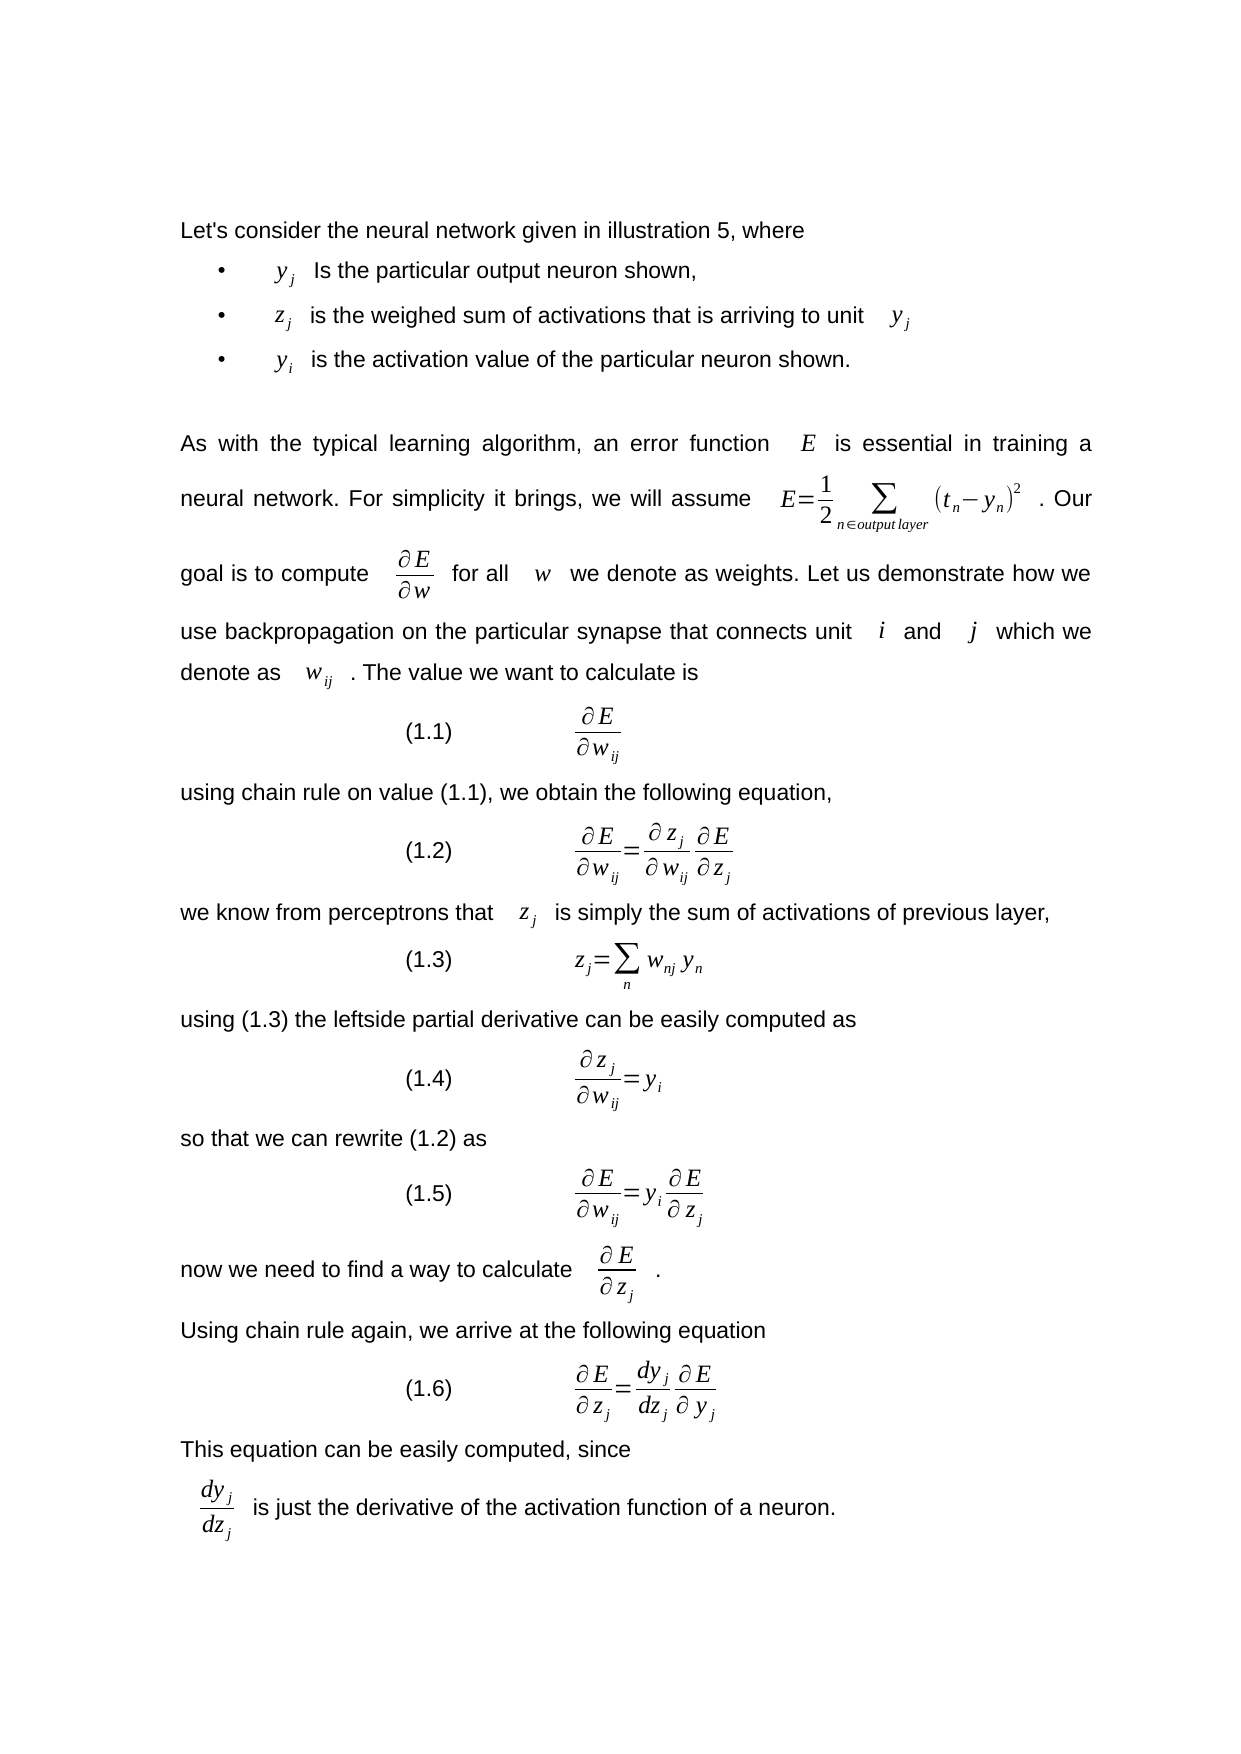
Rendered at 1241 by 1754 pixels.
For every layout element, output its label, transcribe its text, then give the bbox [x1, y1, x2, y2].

text As with the typical learning algorithm, an error function is essential in training a neural network. For simplicity it brings, we will assume . Our goal is to compute for all we denote as weights. Let us demonstrate how we use backpropagation on the particular synapse that connects unit and which we denote as . The value we want to calculate is [180, 429, 1092, 689]
text is just the derivative of the activation function of a neuron. [180, 1475, 1092, 1541]
text Using chain rule again, we arrive at the following equation [180, 1317, 1092, 1343]
text using chain rule on value (1.1), we obtain the following equation, [180, 778, 1092, 805]
text so that we can rewrite (1.2) as [180, 1125, 1092, 1152]
text (1.4) [180, 1046, 1092, 1112]
list is the activation value of the particular neuron shown. [218, 345, 1092, 377]
text using (1.3) the leftside partial derivative can be easily computed as [180, 1006, 1092, 1033]
text (1.1) [180, 702, 1092, 765]
text we know from perceptrons that is simply the sum of activations of previous layer, [180, 898, 1092, 929]
list is the weighed sum of activations that is arriving to unit [218, 301, 1092, 332]
text (1.5) [180, 1165, 1092, 1227]
text Let's consider the neural network given in illustration 5, where [180, 217, 1092, 243]
list Is the particular output neuron shown, [218, 256, 1092, 288]
text (1.6) [180, 1356, 1092, 1422]
text (1.3) [180, 942, 1092, 993]
text This equation can be easily computed, since [180, 1436, 1092, 1462]
text now we need to find a way to calculate . [180, 1241, 1092, 1303]
text (1.2) [180, 818, 1092, 884]
